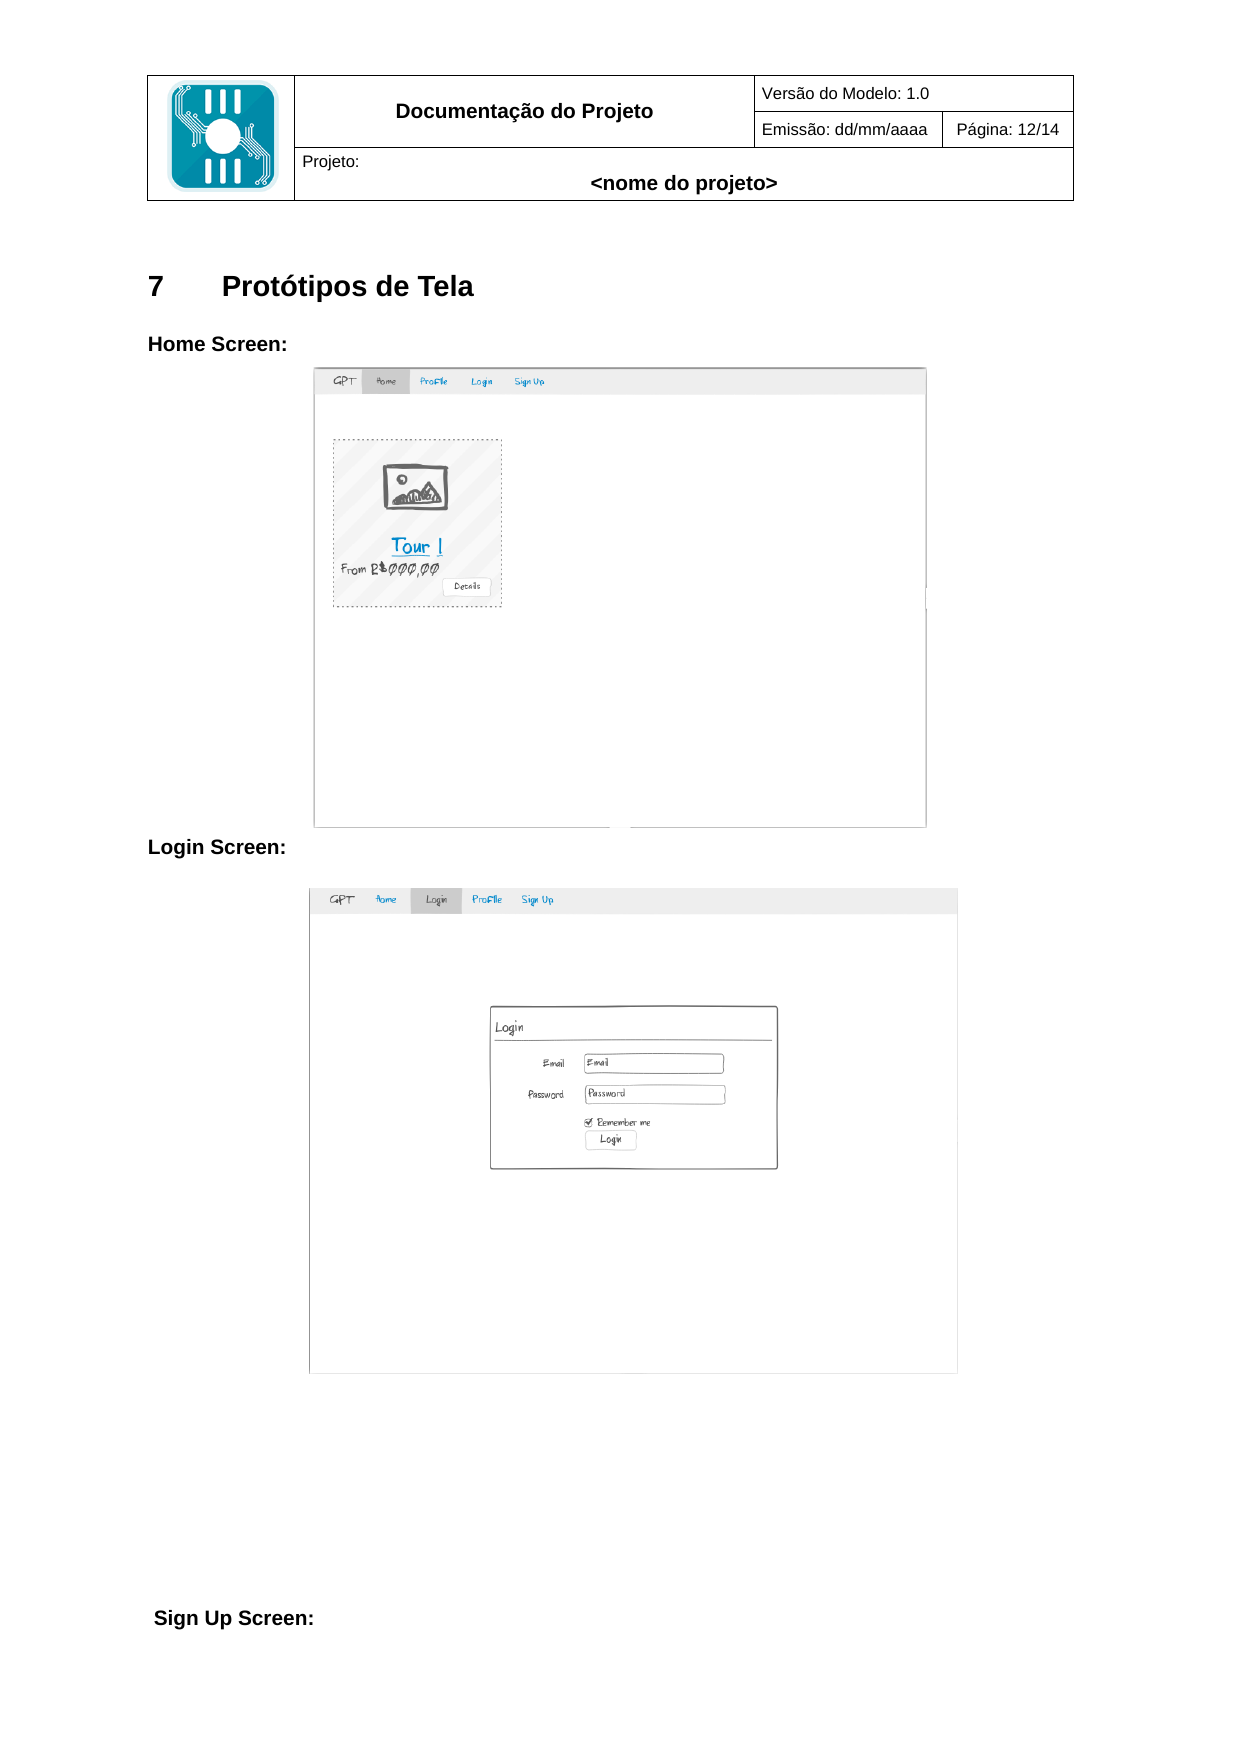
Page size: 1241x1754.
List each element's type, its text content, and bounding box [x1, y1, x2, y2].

text Home Screen: [148, 332, 1092, 356]
picture [206, 159, 210, 183]
picture [313, 367, 927, 828]
picture [309, 888, 958, 1374]
text Login Screen: [148, 835, 1092, 859]
text Sign Up Screen: [148, 1606, 1092, 1630]
subtitle Protótipos de Tela [148, 269, 1092, 302]
picture [155, 80, 210, 196]
